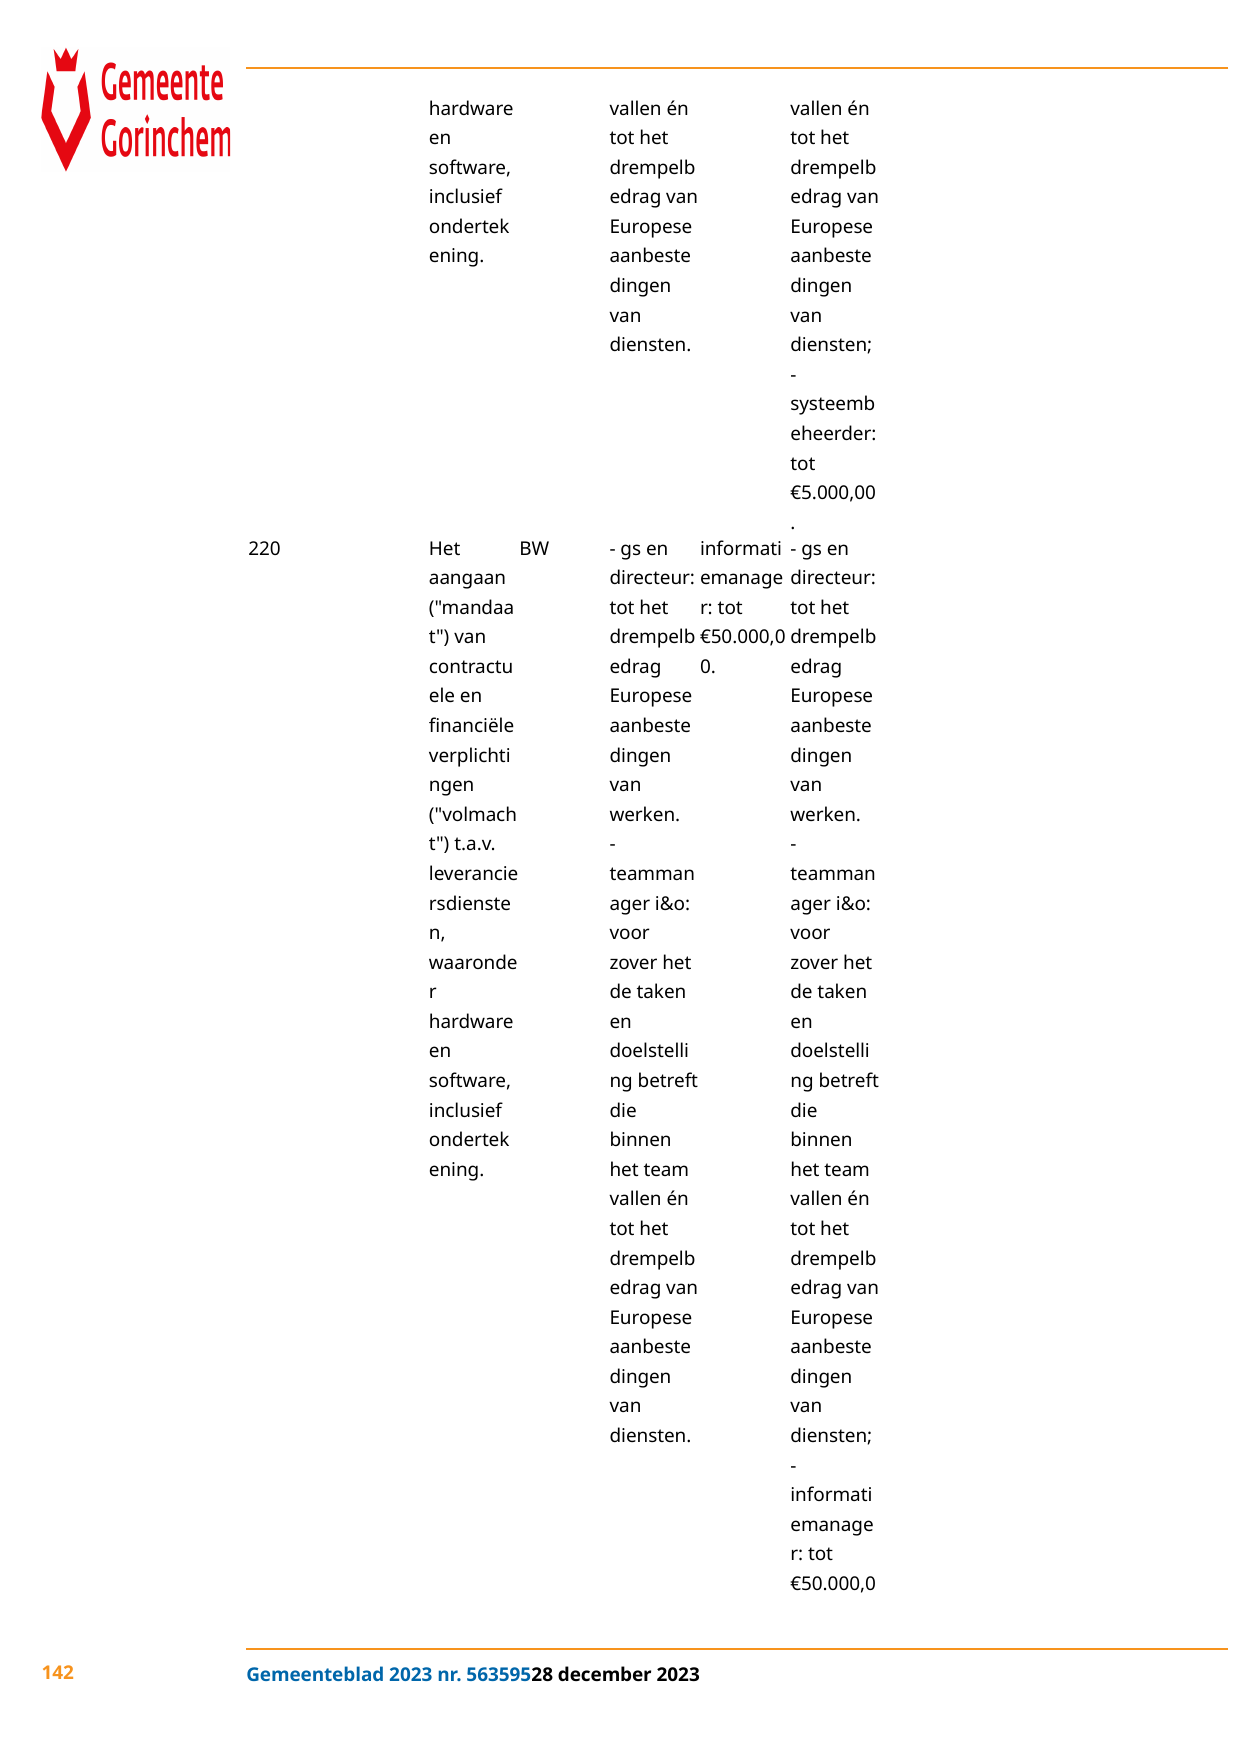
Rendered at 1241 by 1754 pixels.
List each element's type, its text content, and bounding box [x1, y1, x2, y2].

table_cell BW [519, 535, 609, 1596]
table_cell [881, 535, 971, 1596]
table_cell vallen én tot het drempelbedrag van Europese aanbestedingen van diensten; -systeembeheerder: tot €5.000,00. [790, 95, 881, 535]
table_cell [971, 95, 1061, 535]
table_cell [881, 95, 971, 535]
table_cell [248, 95, 338, 535]
table_cell vallen én tot het drempelbedrag van Europese aanbestedingen van diensten. [609, 95, 700, 535]
table_cell [1061, 535, 1152, 1596]
table_cell hardware en software, inclusief ondertekening. [429, 95, 519, 535]
table_cell [338, 95, 429, 535]
table_cell [338, 535, 429, 1596]
table_cell informatiemanager: tot €50.000,00. [700, 535, 790, 1596]
table_cell [1061, 95, 1152, 535]
table_cell - gs en directeur: tot het drempelbedrag Europese aanbestedingen van werken. - teammanager i&o: voor zover het de taken en doelstelling betreft die binnen het team vallen én tot het drempelbedrag van Europese aanbestedingen van diensten; - informatiemanager: tot €50.000,0 [790, 535, 881, 1596]
table_cell - gs en directeur: tot het drempelbedrag Europese aanbestedingen van werken. - teammanager i&o: voor zover het de taken en doelstelling betreft die binnen het team vallen én tot het drempelbedrag van Europese aanbestedingen van diensten. [609, 535, 700, 1596]
picture [41, 47, 231, 172]
table_cell [519, 95, 609, 535]
table_cell 220 [248, 535, 338, 1596]
table_cell [971, 535, 1061, 1596]
table_cell Het aangaan ("mandaat") van contractuele en financiële verplichtingen ("volmacht") t.a.v. leveranciersdiensten, waaronder hardware en software, inclusief ondertekening. [429, 535, 519, 1596]
table_cell [700, 95, 790, 535]
